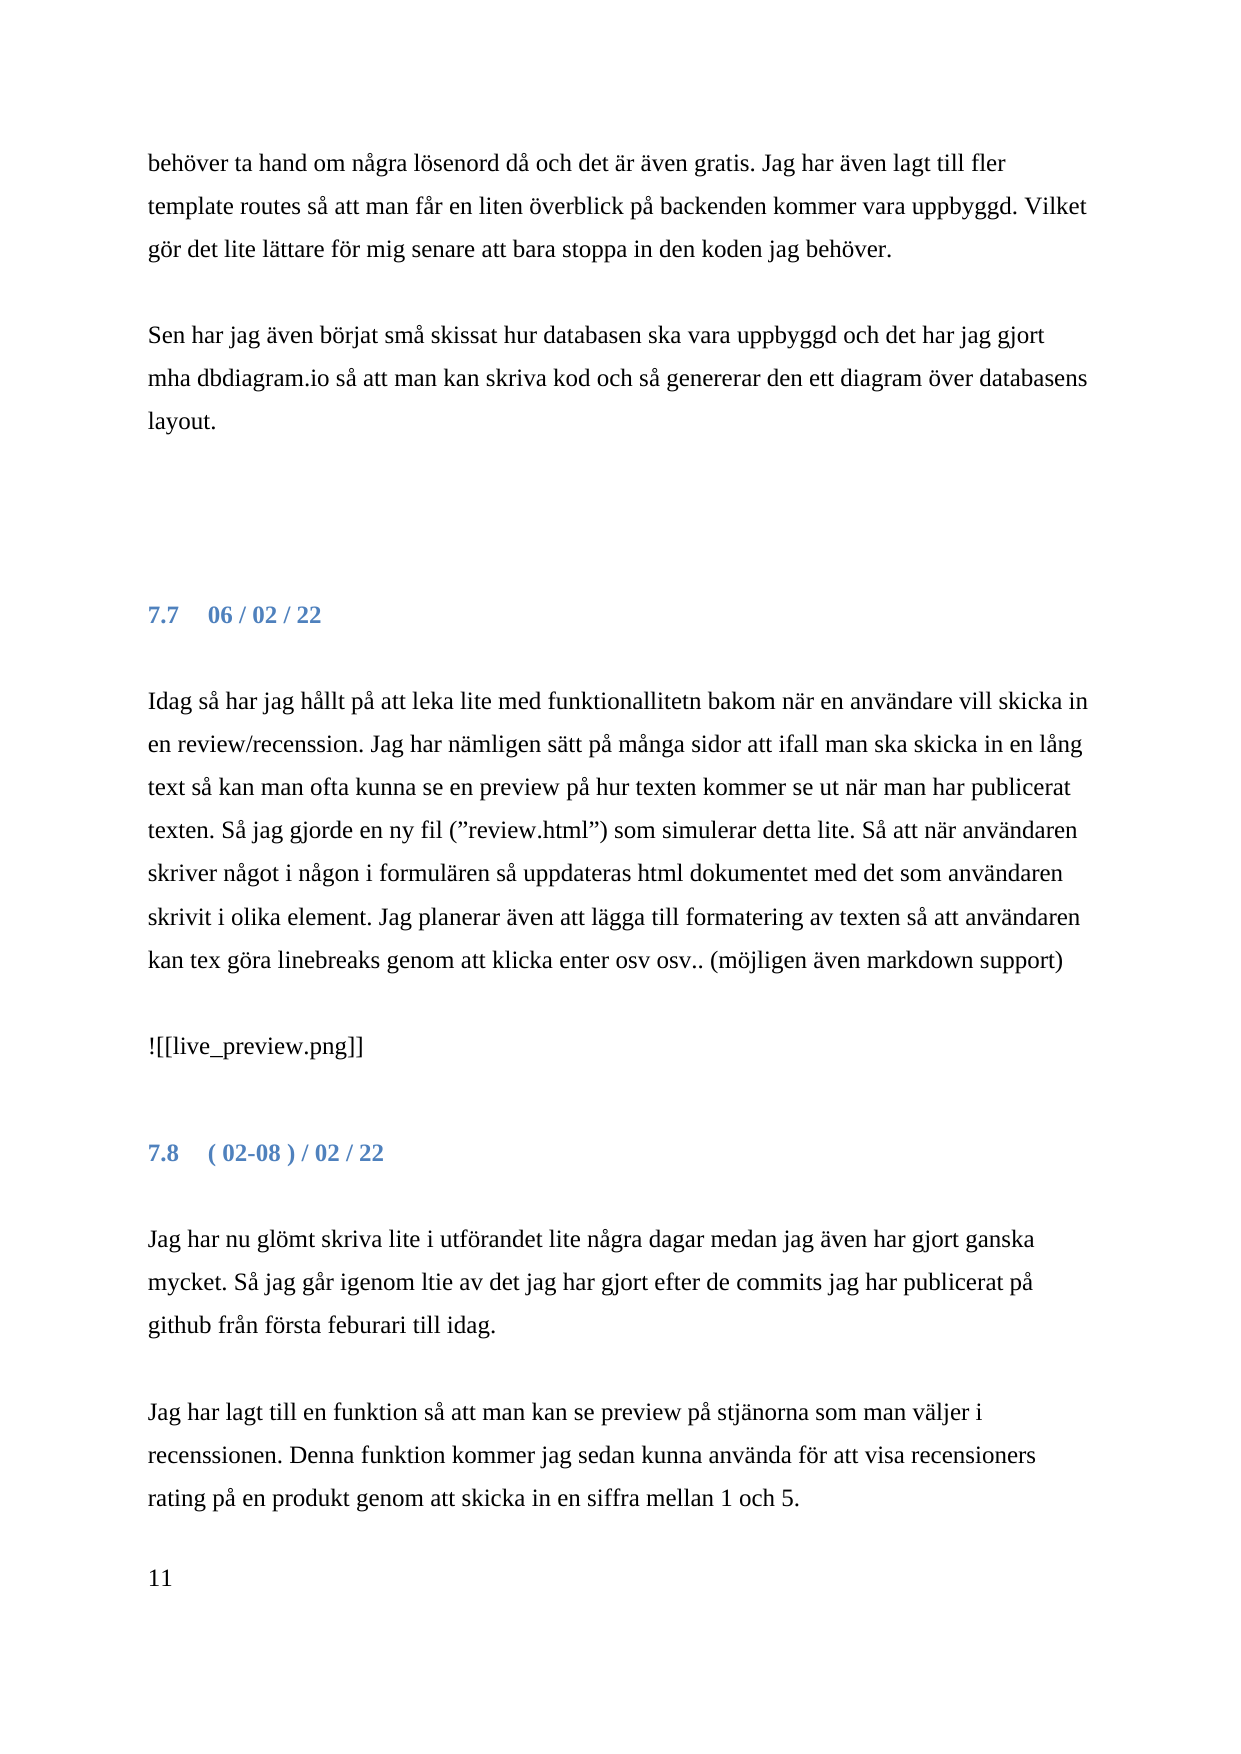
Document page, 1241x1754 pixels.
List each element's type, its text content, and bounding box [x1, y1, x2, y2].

subtitle 06 / 02 / 22 [148, 600, 1093, 628]
subtitle ( 02-08 ) / 02 / 22 [148, 1138, 1093, 1167]
text Jag har nu glömt skriva lite i utförandet lite några dagar medan jag även har gjort ganska mycket. Så jag går igenom ltie av det jag har gjort efter de commits jag har publicerat på github från första feburari till idag. [148, 1224, 1093, 1339]
text behöver ta hand om några lösenord då och det är även gratis. Jag har även lagt till fler template routes så att man får en liten överblick på backenden kommer vara uppbyggd. Vilket gör det lite lättare för mig senare att bara stoppa in den koden jag behöver. [148, 148, 1093, 263]
text ![[live_preview.png]] [148, 1031, 1093, 1060]
text Jag har lagt till en funktion så att man kan se preview på stjänorna som man väljer i recenssionen. Denna funktion kommer jag sedan kunna använda för att visa recensioners rating på en produkt genom att skicka in en siffra mellan 1 och 5. [148, 1397, 1093, 1512]
text Idag så har jag hållt på att leka lite med funktionallitetn bakom när en användare vill skicka in en review/recenssion. Jag har nämligen sätt på många sidor att ifall man ska skicka in en lång text så kan man ofta kunna se en preview på hur texten kommer se ut när man har publicerat texten. Så jag gjorde en ny fil (”review.html”) som simulerar detta lite. Så att när användaren skriver något i någon i formulären så uppdateras html dokumentet med det som användaren skrivit i olika element. Jag planerar även att lägga till formatering av texten så att användaren kan tex göra linebreaks genom att klicka enter osv osv.. (möjligen även markdown support) [148, 686, 1093, 973]
text Sen har jag även börjat små skissat hur databasen ska vara uppbyggd och det har jag gjort mha dbdiagram.io så att man kan skriva kod och så genererar den ett diagram över databasens layout. [148, 320, 1093, 435]
